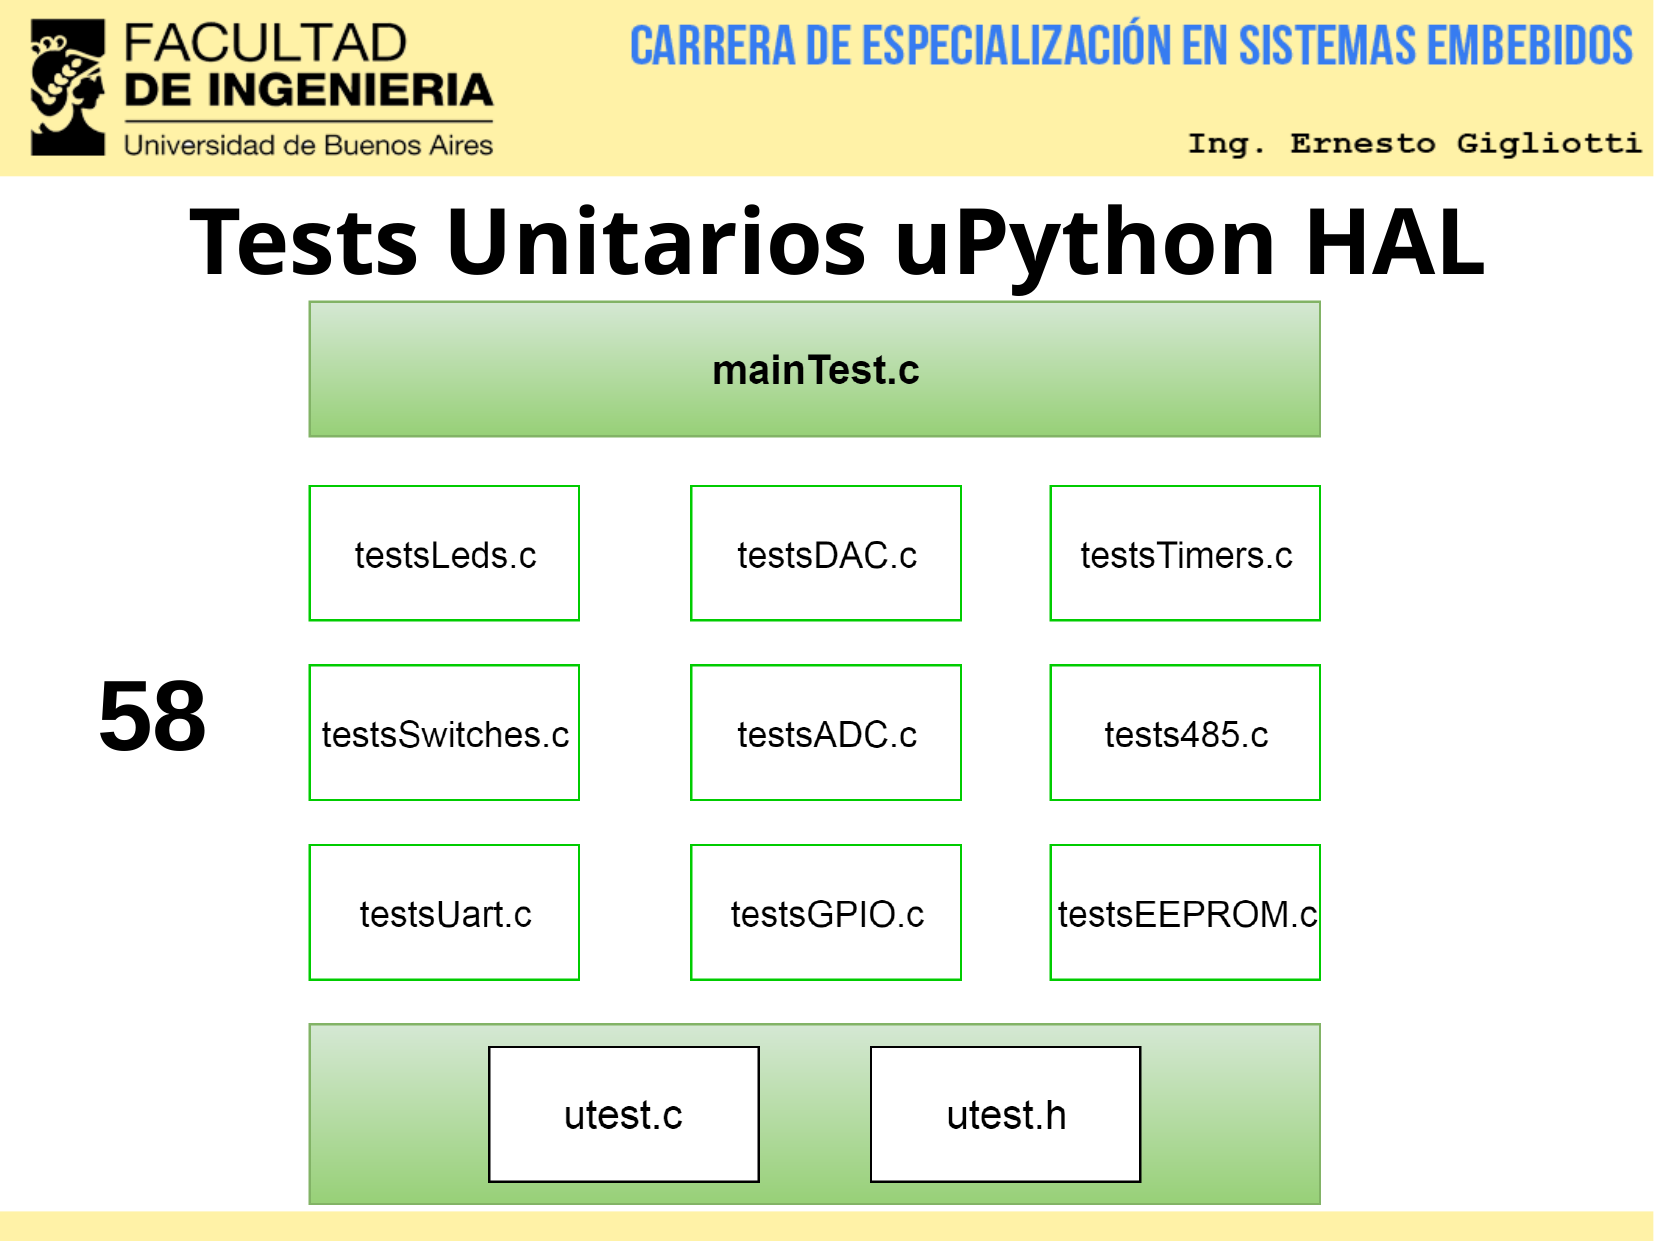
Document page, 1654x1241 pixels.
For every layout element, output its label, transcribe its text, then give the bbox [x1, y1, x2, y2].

text_box 58 [82, 652, 224, 780]
picture [0, 0, 1654, 1241]
title Tests Unitarios uPython HAL [94, 135, 1583, 343]
